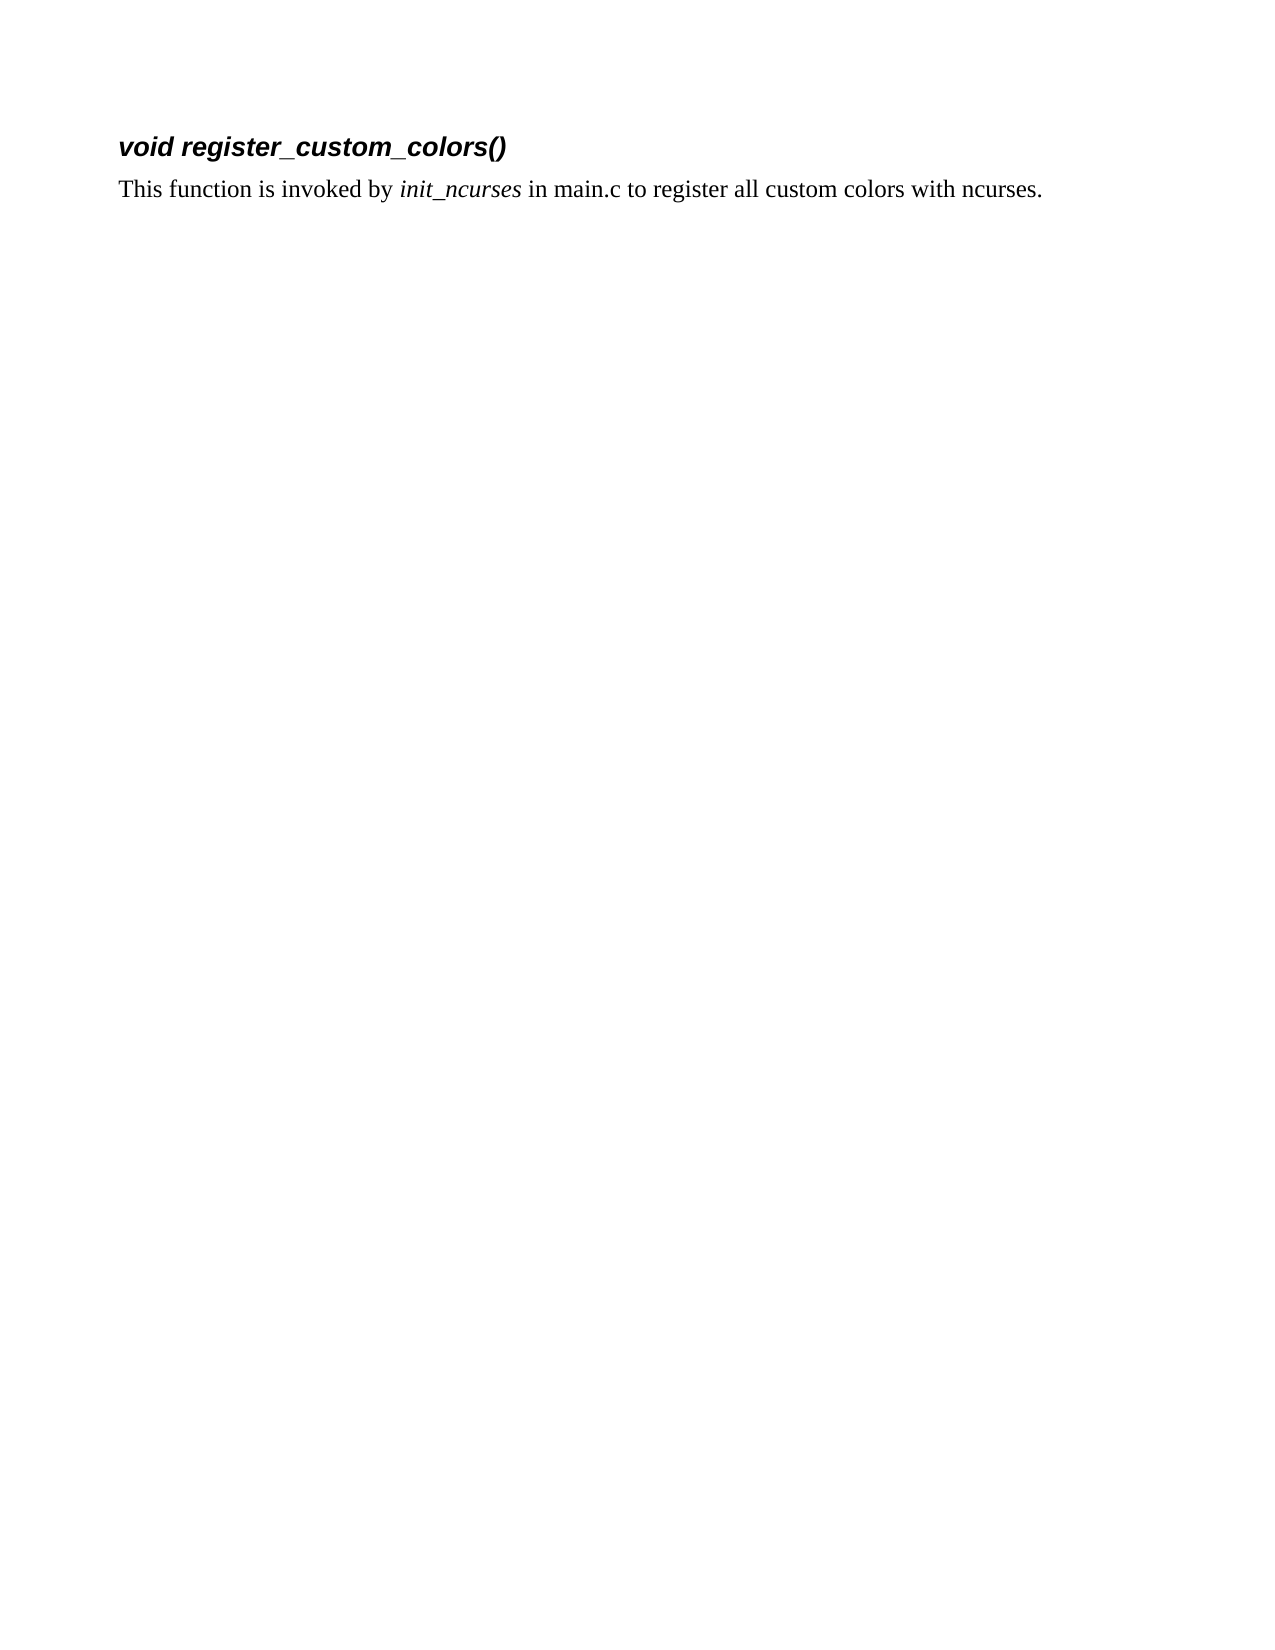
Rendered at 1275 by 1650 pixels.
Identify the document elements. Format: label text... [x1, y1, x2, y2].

text This function is invoked by init_ncurses in main.c to register all custom colors with ncurses. [118, 174, 1157, 203]
subtitle void register_custom_colors() [118, 131, 1157, 162]
